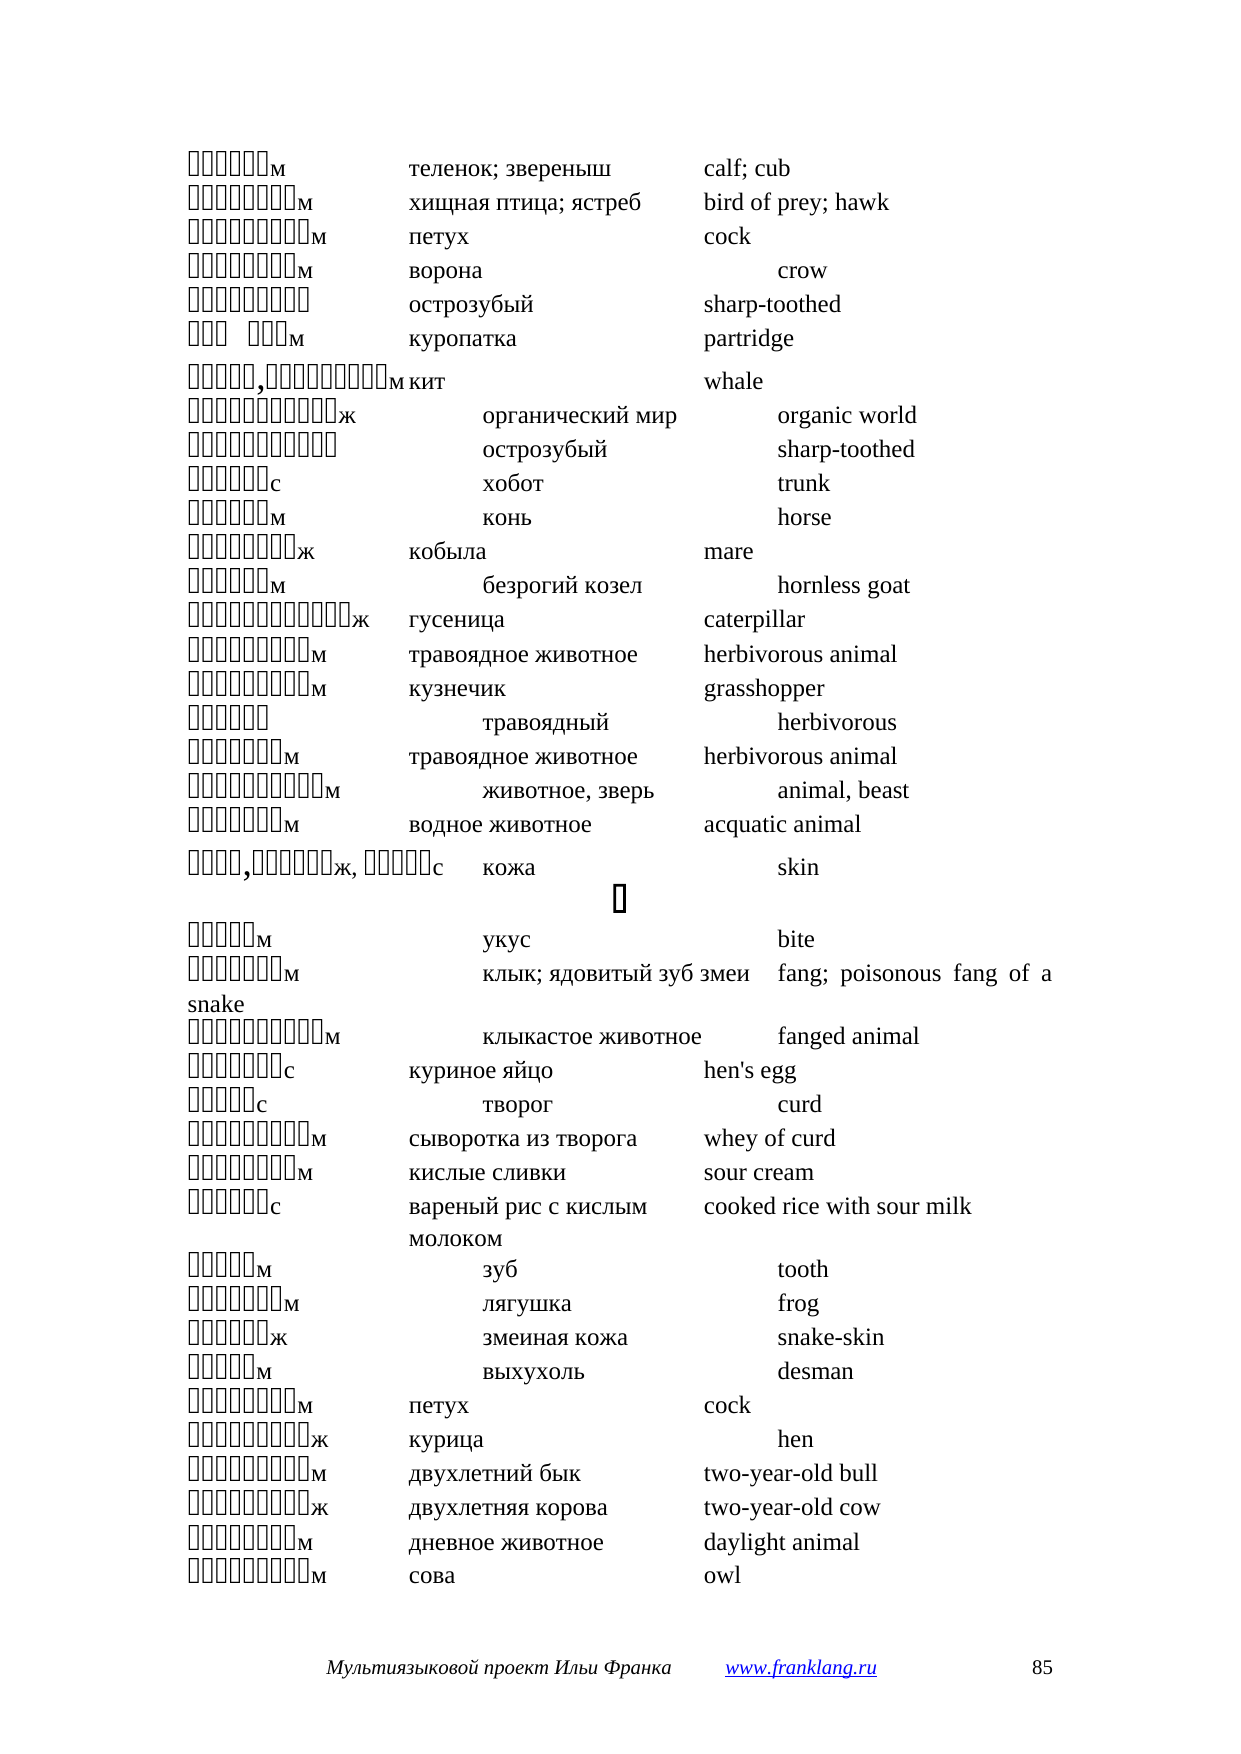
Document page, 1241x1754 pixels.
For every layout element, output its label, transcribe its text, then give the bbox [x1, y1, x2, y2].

text м хищная птица; ястреб bird of prey; hawk [187, 184, 1053, 218]
text ж кобыла mare [187, 534, 1053, 568]
text м укус bite [187, 921, 1053, 955]
text ж органический мир organic world [187, 397, 1053, 432]
text м лягушка frog [187, 1285, 1053, 1319]
text молоком [187, 1223, 1053, 1251]
text ж гусеница caterpillar [187, 602, 1053, 636]
text с куриное яйцо hen's egg [187, 1052, 1053, 1086]
text м кислые сливки sour cream [187, 1154, 1053, 1188]
text  [187, 883, 1053, 921]
text ж змеиная кожа snake-skin [187, 1319, 1053, 1353]
text  острозубый sharp-toothed [187, 286, 1053, 320]
text м ворона crow [187, 252, 1053, 286]
text  травоядный herbivorous [187, 704, 1053, 738]
text ж двухлетняя корова two-year-old cow [187, 1490, 1053, 1524]
text м клыкастое животное fanged animal [187, 1018, 1053, 1052]
text  м куропатка partridge [187, 320, 1053, 354]
text м двухлетний бык two-year-old bull [187, 1456, 1053, 1490]
text м водное животное acquatic animal [187, 806, 1053, 840]
text м сыворотка из творога whey of curd [187, 1120, 1053, 1154]
text м кузнечик grasshopper [187, 670, 1053, 704]
text м травоядное животное herbivorous animal [187, 636, 1053, 670]
text м зуб tooth [187, 1251, 1053, 1285]
text  острозубый sharp-toothed [187, 432, 1053, 466]
text м теленок; звереныш calf; cub [187, 150, 1053, 184]
text м травоядное животное herbivorous animal [187, 738, 1053, 772]
text с хобот trunk [187, 466, 1053, 500]
text ,ж, с кожа skin [187, 840, 1053, 883]
text м выхухоль desman [187, 1353, 1053, 1388]
text м дневное животное daylight animal [187, 1524, 1053, 1558]
text м петух cock [187, 1388, 1053, 1422]
text м животное, зверь animal, beast [187, 772, 1053, 806]
text ж курица hen [187, 1422, 1053, 1456]
text м сова owl [187, 1558, 1053, 1592]
text с творог curd [187, 1086, 1053, 1120]
text с вареный рис с кислым cooked rice with sour milk [187, 1188, 1053, 1223]
text м клык; ядовитый зуб змеи fang; poisonous fang of a snake [187, 955, 1053, 1018]
text ,м кит whale [187, 354, 1053, 397]
text м петух cock [187, 218, 1053, 252]
text м безрогий козел hornless goat [187, 568, 1053, 602]
text м конь horse [187, 500, 1053, 534]
